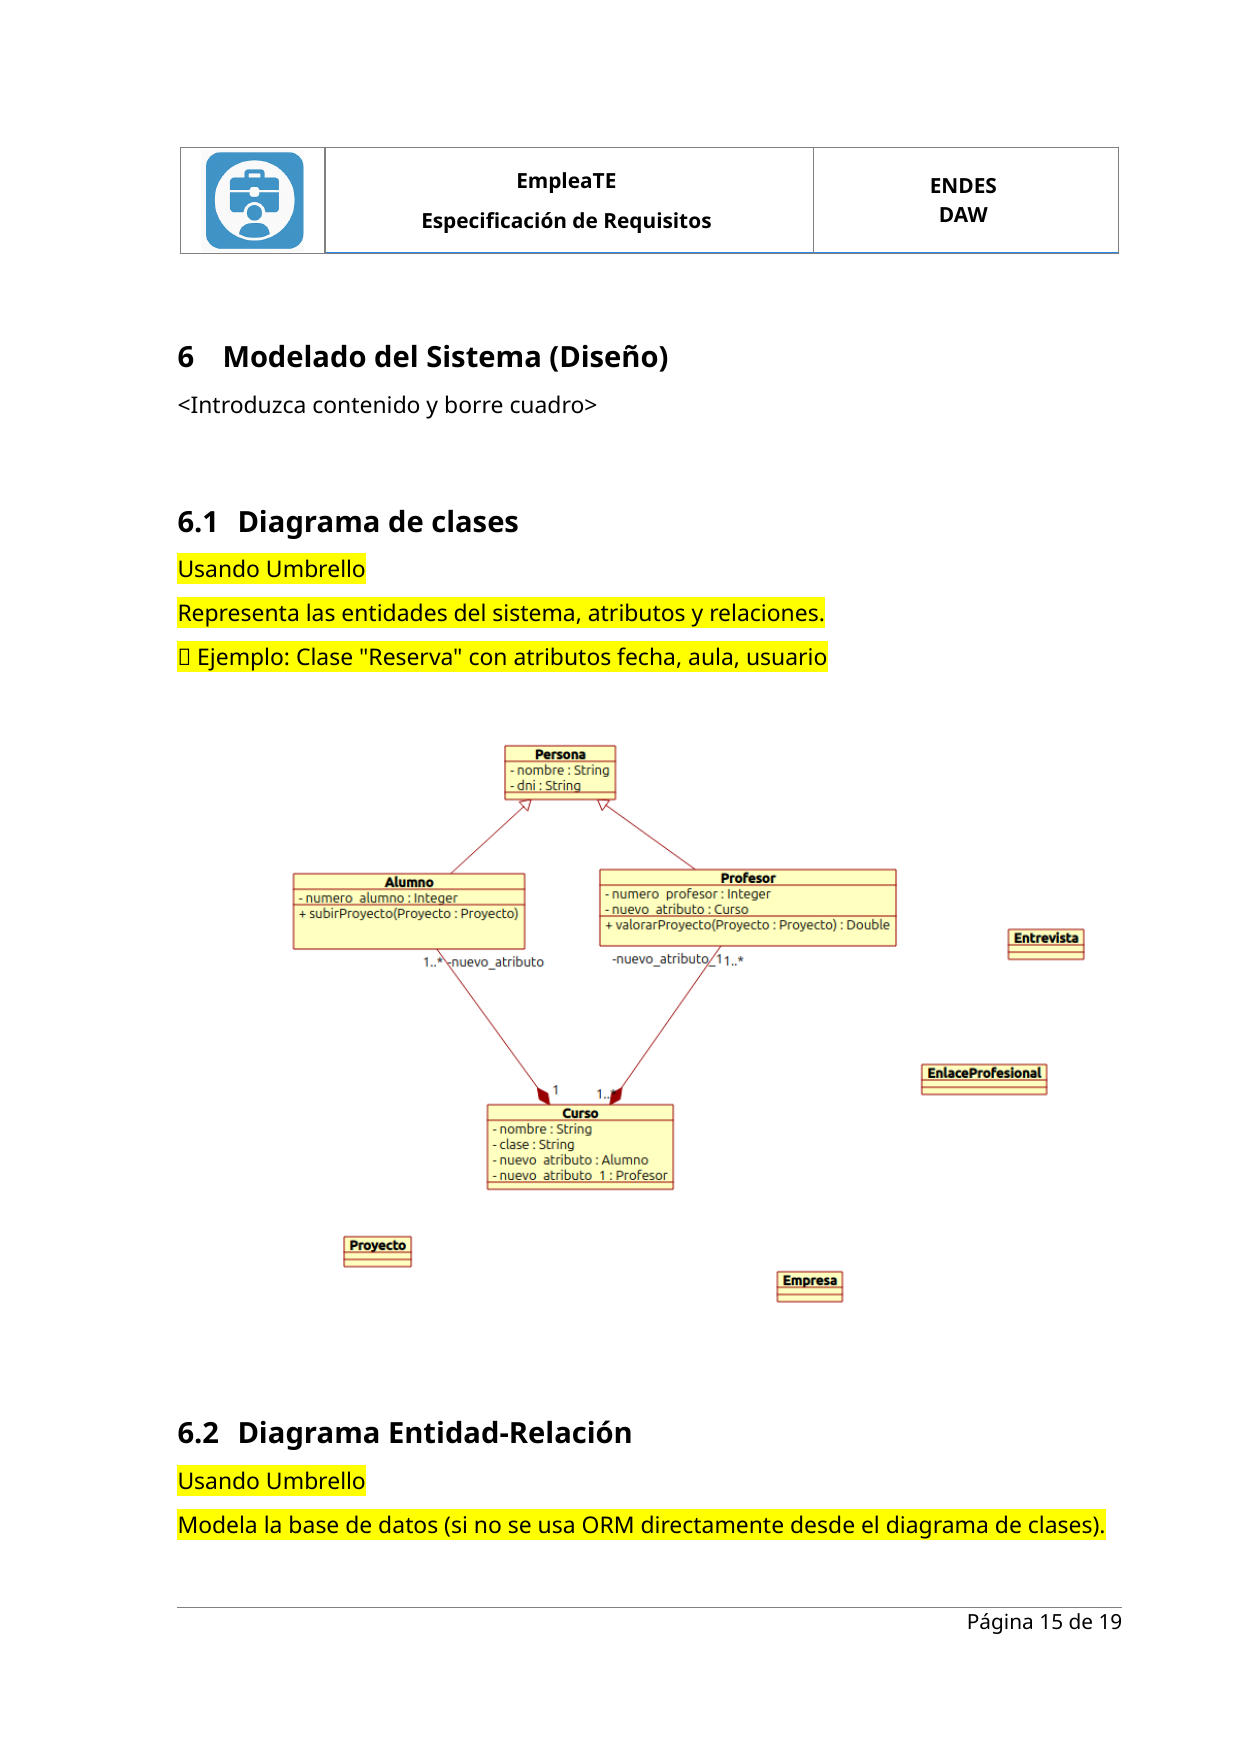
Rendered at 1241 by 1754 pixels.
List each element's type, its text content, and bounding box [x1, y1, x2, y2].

picture [177, 684, 1123, 1344]
subtitle Diagrama Entidad-Relación [177, 1413, 1122, 1452]
picture [201, 150, 304, 252]
subtitle Diagrama de clases [177, 501, 1122, 541]
text Usando Umbrello [177, 1465, 1122, 1496]
subtitle Modelado del Sistema (Diseño) [177, 336, 1122, 376]
text <Introduzca contenido y borre cuadro> [177, 389, 1122, 420]
text Representa las entidades del sistema, atributos y relaciones. [177, 597, 1122, 628]
text 🔹 Ejemplo: Clase "Reserva" con atributos fecha, aula, usuario [177, 641, 1122, 672]
text Usando Umbrello [177, 553, 1122, 584]
text Modela la base de datos (si no se usa ORM directamente desde el diagrama de clases). [177, 1509, 1122, 1540]
